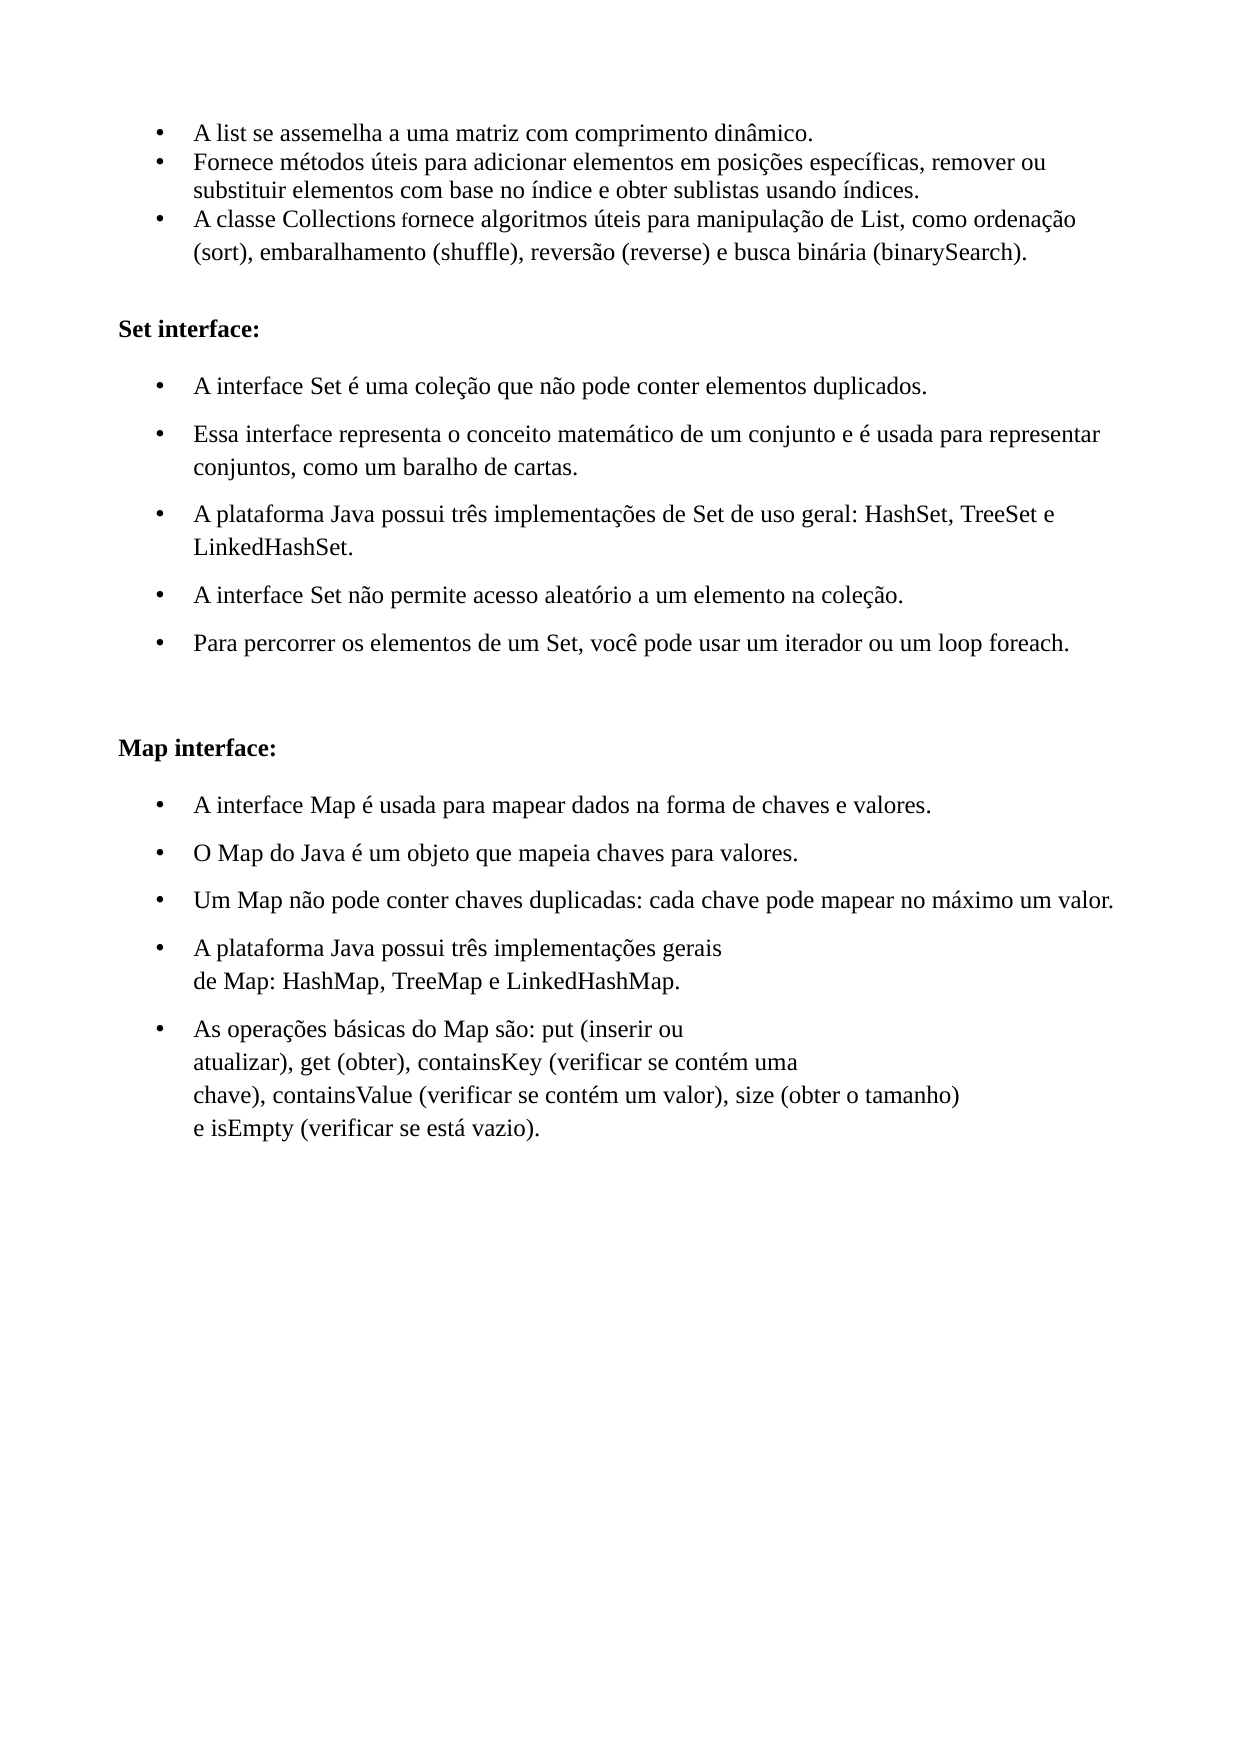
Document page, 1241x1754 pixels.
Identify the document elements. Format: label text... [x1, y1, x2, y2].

list A interface Set não permite acesso aleatório a um elemento na coleção. [156, 580, 1122, 609]
list A interface Set é uma coleção que não pode conter elementos duplicados. [156, 371, 1122, 400]
list A plataforma Java possui três implementações de Set de uso geral: HashSet, TreeSet e LinkedHashSet. [156, 499, 1122, 561]
list Essa interface representa o conceito matemático de um conjunto e é usada para representar conjuntos, como um baralho de cartas. [156, 419, 1122, 481]
list A interface Map é usada para mapear dados na forma de chaves e valores. [156, 790, 1122, 819]
text Map interface: [118, 733, 1122, 762]
list A plataforma Java possui três implementações gerais de Map: HashMap, TreeMap e LinkedHashMap. [156, 933, 1122, 995]
list Fornece métodos úteis para adicionar elementos em posições específicas, remover ou substituir elementos com base no índice e obter sublistas usando índices. [156, 147, 1122, 204]
list As operações básicas do Map são: put (inserir ou atualizar), get (obter), containsKey (verificar se contém uma chave), containsValue (verificar se contém um valor), size (obter o tamanho) e isEmpty (verificar se está vazio). [156, 1014, 1122, 1142]
list Um Map não pode conter chaves duplicadas: cada chave pode mapear no máximo um valor. [156, 886, 1122, 914]
text Set interface: [118, 314, 1122, 342]
list A list se assemelha a uma matriz com comprimento dinâmico. [156, 118, 1122, 147]
list O Map do Java é um objeto que mapeia chaves para valores. [156, 838, 1122, 867]
list A classe Collections fornece algoritmos úteis para manipulação de List, como ordenação (sort), embaralhamento (shuffle), reversão (reverse) e busca binária (binarySearch). [156, 204, 1122, 266]
list Para percorrer os elementos de um Set, você pode usar um iterador ou um loop foreach. [156, 628, 1122, 656]
